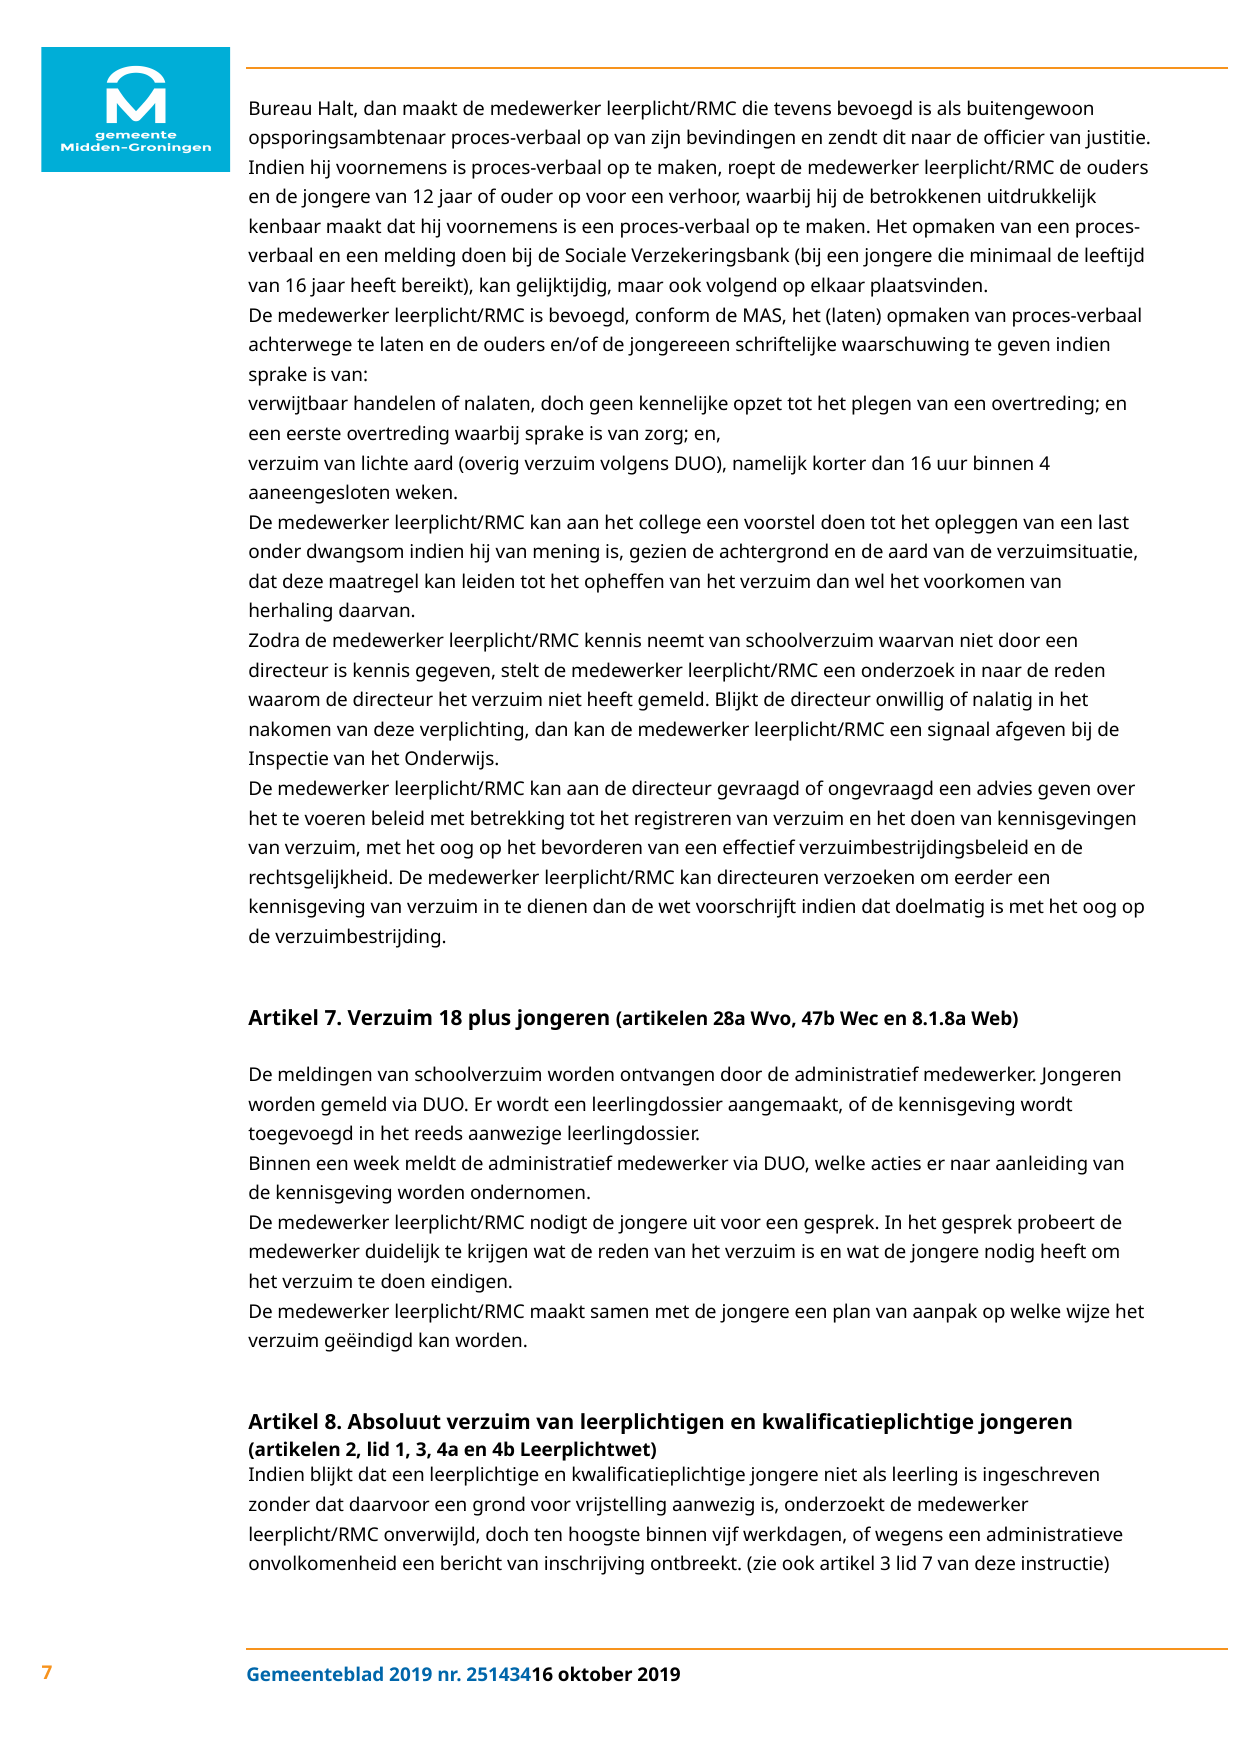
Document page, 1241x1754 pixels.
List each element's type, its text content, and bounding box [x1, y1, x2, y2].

text Artikel 8. Absoluut verzuim van leerplichtigen en kwalificatieplichtige jongeren (artikelen 2, lid 1, 3, 4a en 4b Leerplichtwet) [248, 1407, 1152, 1462]
text verwijtbaar handelen of nalaten, doch geen kennelijke opzet tot het plegen van een overtreding; en [248, 391, 1152, 416]
text De medewerker leerplicht/RMC nodigt de jongere uit voor een gesprek. In het gesprek probeert de medewerker duidelijk te krijgen wat de reden van het verzuim is en wat de jongere nodig heeft om het verzuim te doen eindigen. [248, 1209, 1152, 1294]
text Artikel 7. Verzuim 18 plus jongeren (artikelen 28a Wvo, 47b Wec en 8.1.8a Web) [248, 1003, 1152, 1032]
text Zodra de medewerker leerplicht/RMC kennis neemt van schoolverzuim waarvan niet door een directeur is kennis gegeven, stelt de medewerker leerplicht/RMC een onderzoek in naar de reden waarom de directeur het verzuim niet heeft gemeld. Blijkt de directeur onwillig of nalatig in het nakomen van deze verplichting, dan kan de medewerker leerplicht/RMC een signaal afgeven bij de Inspectie van het Onderwijs. [248, 627, 1152, 771]
text De medewerker leerplicht/RMC maakt samen met de jongere een plan van aanpak op welke wijze het verzuim geëindigd kan worden. [248, 1298, 1152, 1353]
picture [107, 89, 165, 122]
picture [108, 66, 164, 82]
text De medewerker leerplicht/RMC kan aan de directeur gevraagd of ongevraagd een advies geven over het te voeren beleid met betrekking tot het registreren van verzuim en het doen van kennisgevingen van verzuim, met het oog op het bevorderen van een effectief verzuimbestrijdingsbeleid en de rechtsgelijkheid. De medewerker leerplicht/RMC kan directeuren verzoeken om eerder een kennisgeving van verzuim in te dienen dan de wet voorschrijft indien dat doelmatig is met het oog op de verzuimbestrijding. [248, 775, 1152, 949]
text Binnen een week meldt de administratief medewerker via DUO, welke acties er naar aanleiding van de kennisgeving worden ondernomen. [248, 1150, 1152, 1205]
text Indien blijkt dat een leerplichtige en kwalificatieplichtige jongere niet als leerling is ingeschreven zonder dat daarvoor een grond voor vrijstelling aanwezig is, onderzoekt de medewerker leerplicht/RMC onverwijld, doch ten hoogste binnen vijf werkdagen, of wegens een administratieve onvolkomenheid een bericht van inschrijving ontbreekt. (zie ook artikel 3 lid 7 van deze instructie) [248, 1462, 1152, 1576]
text De medewerker leerplicht/RMC kan aan het college een voorstel doen tot het opleggen van een last onder dwangsom indien hij van mening is, gezien de achtergrond en de aard van de verzuimsituatie, dat deze maatregel kan leiden tot het opheffen van het verzuim dan wel het voorkomen van herhaling daarvan. [248, 509, 1152, 623]
picture [184, 146, 190, 153]
text verzuim van lichte aard (overig verzuim volgens DUO), namelijk korter dan 16 uur binnen 4 aaneengesloten weken. [248, 450, 1152, 505]
text De medewerker leerplicht/RMC is bevoegd, conform de MAS, het (laten) opmaken van proces-verbaal achterwege te laten en de ouders en/of de jongereeen schriftelijke waarschuwing te geven indien sprake is van: [248, 302, 1152, 387]
text een eerste overtreding waarbij sprake is van zorg; en, [248, 420, 1152, 446]
text Bureau Halt, dan maakt de medewerker leerplicht/RMC die tevens bevoegd is als buitengewoon opsporingsambtenaar proces-verbaal op van zijn bevindingen en zendt dit naar de officier van justitie. Indien hij voornemens is proces-verbaal op te maken, roept de medewerker leerplicht/RMC de ouders en de jongere van 12 jaar of ouder op voor een verhoor, waarbij hij de betrokkenen uitdrukkelijk kenbaar maakt dat hij voornemens is een proces-verbaal op te maken. Het opmaken van een proces-verbaal en een melding doen bij de Sociale Verzekeringsbank (bij een jongere die minimaal de leeftijd van 16 jaar heeft bereikt), kan gelijktijdig, maar ook volgend op elkaar plaatsvinden. [248, 95, 1152, 298]
text De meldingen van schoolverzuim worden ontvangen door de administratief medewerker. Jongeren worden gemeld via DUO. Er wordt een leerlingdossier aangemaakt, of de kennisgeving wordt toegevoegd in het reeds aanwezige leerlingdossier. [248, 1061, 1152, 1146]
